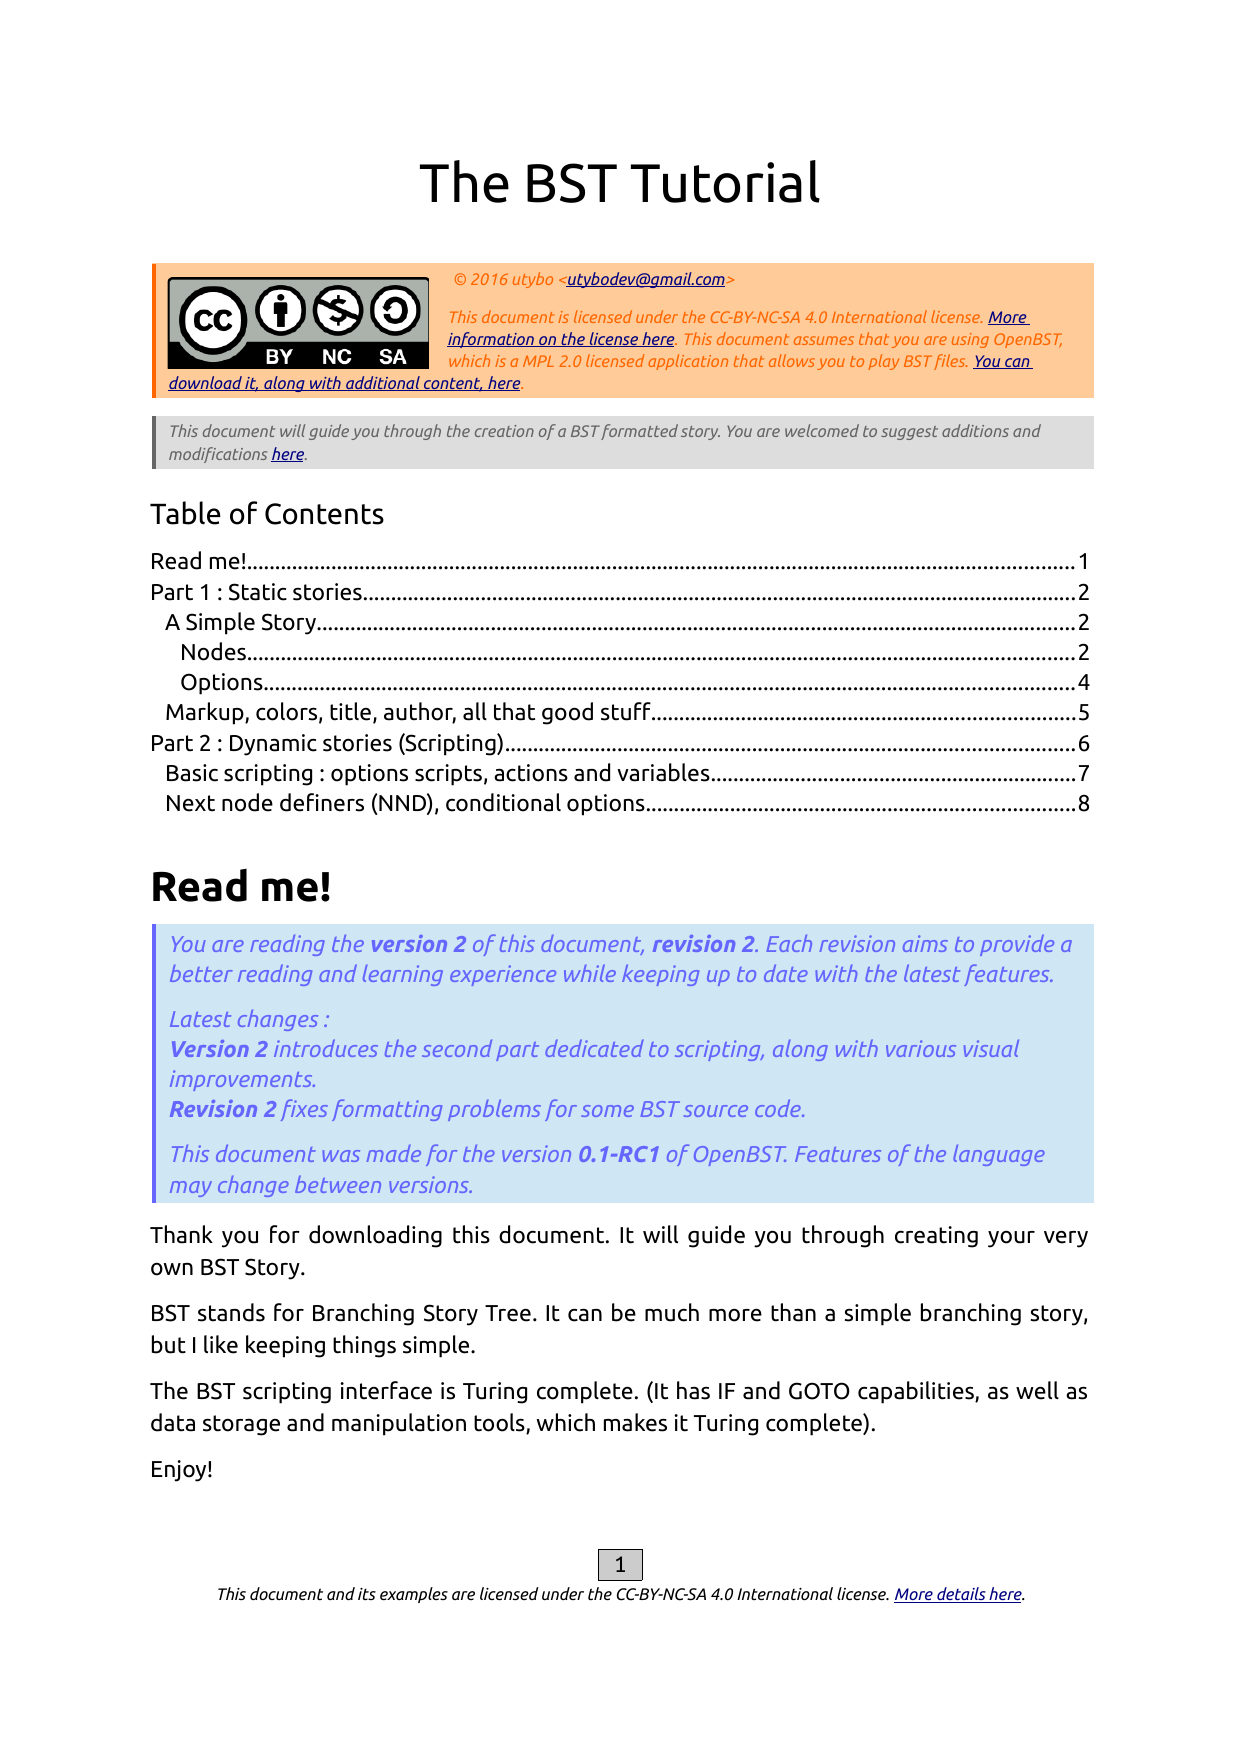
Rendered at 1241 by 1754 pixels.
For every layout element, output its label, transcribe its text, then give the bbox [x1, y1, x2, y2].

text Latest changes : Version 2 introduces the second part dedicated to scripting, along with various visual improvements. Revision 2 fixes formatting problems for some BST source code. [156, 999, 1090, 1122]
text A Simple Story 2 [165, 608, 1090, 634]
text You are reading the version 2 of this document, revision 2. Each revision aims to provide a better reading and learning experience while keeping up to date with the latest features. [156, 924, 1090, 987]
text Nodes 2 [180, 638, 1090, 665]
text This document is licensed under the CC-BY-NC-SA 4.0 International license. More information on the license here. This document assumes that you are using OpenBST, which is a MPL 2.0 licensed application that allows you to play BST files. You can download it, along with additional content, here. [156, 301, 1090, 398]
text Basic scripting : options scripts, actions and variables 7 [165, 759, 1090, 786]
subtitle Read me! [150, 861, 1090, 909]
text Part 2 : Dynamic stories (Scripting) 6 [150, 729, 1090, 755]
text Thank you for downloading this document. It will guide you through creating your very own BST Story. [150, 1222, 1090, 1280]
text Read me! 1 [150, 548, 1090, 574]
subtitle Table of Contents [150, 497, 1090, 530]
text The BST scripting interface is Turing complete. (It has IF and GOTO capabilities, as well as data storage and manipulation tools, which makes it Turing complete). [150, 1377, 1090, 1435]
text Part 1 : Static stories 2 [150, 578, 1090, 604]
text Options 4 [180, 669, 1090, 695]
text BST stands for Branching Story Tree. It can be much more than a simple branching story, but I like keeping things simple. [150, 1300, 1090, 1358]
text This document was made for the version 0.1-RC1 of OpenBST. Features of the language may change between versions. [156, 1135, 1090, 1203]
text Next node definers (NND), conditional options 8 [165, 789, 1090, 816]
text © 2016 utybo <utybodev@gmail.com> [152, 263, 1093, 289]
text Markup, colors, title, author, all that good stuff 5 [165, 699, 1090, 725]
text This document will guide you through the creation of a BST formatted story. You are welcomed to suggest additions and modifications here. [156, 416, 1090, 469]
title The BST Tutorial [150, 150, 1090, 212]
text Enjoy! [150, 1455, 1090, 1481]
picture [167, 277, 429, 369]
